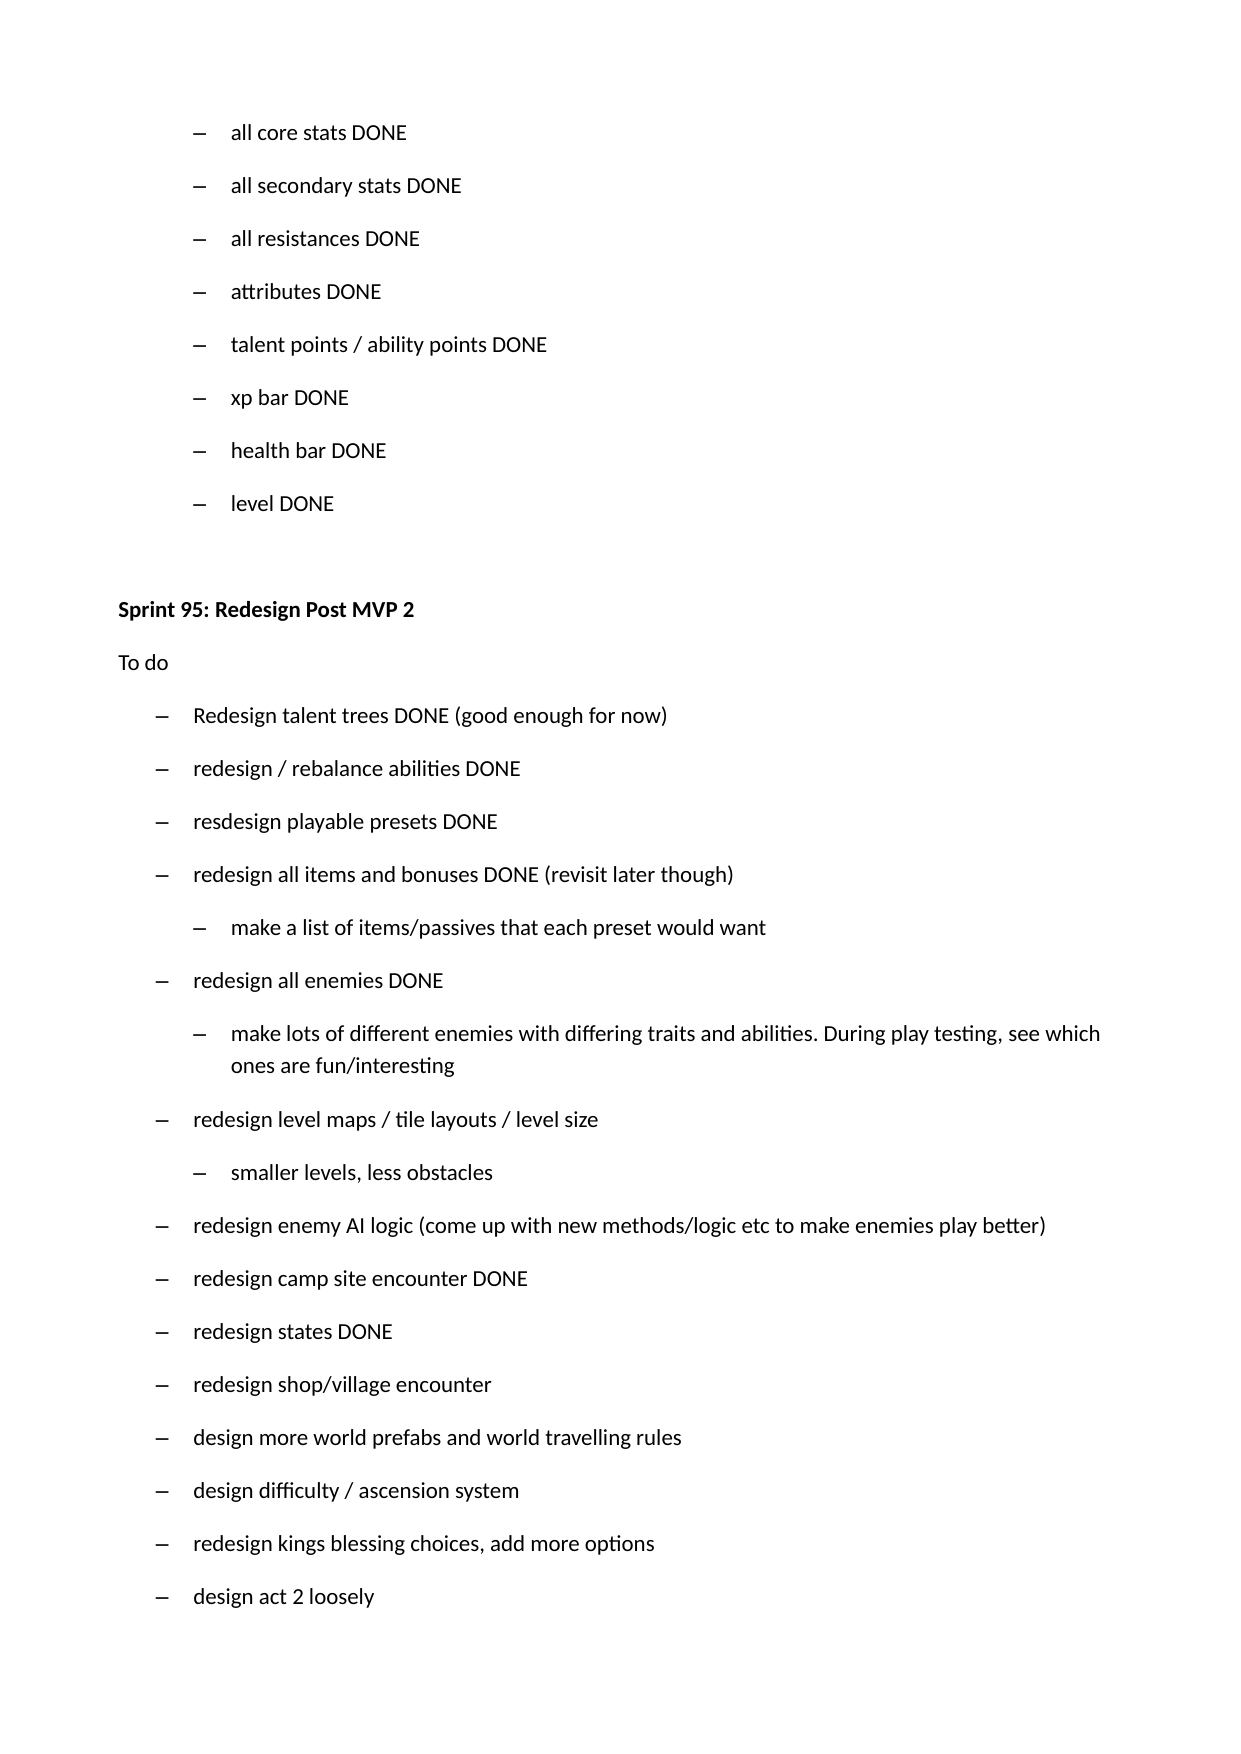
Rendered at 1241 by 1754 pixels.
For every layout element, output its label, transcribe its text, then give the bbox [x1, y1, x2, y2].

list redesign shop/village encounter [156, 1370, 1122, 1398]
list redesign enemy AI logic (come up with new methods/logic etc to make enemies play better) [156, 1211, 1122, 1239]
list attributes DONE [193, 277, 1122, 305]
list health bar DONE [193, 436, 1122, 464]
list talent points / ability points DONE [193, 330, 1122, 358]
list redesign states DONE [156, 1317, 1122, 1345]
text To do [118, 648, 1122, 676]
list resdesign playable presets DONE [156, 807, 1122, 835]
list make a list of items/passives that each preset would want [193, 913, 1122, 941]
list design act 2 loosely [156, 1582, 1122, 1610]
list all core stats DONE [193, 118, 1122, 146]
list redesign level maps / tile layouts / level size [156, 1105, 1122, 1133]
list Redesign talent trees DONE (good enough for now) [156, 701, 1122, 729]
list redesign / rebalance abilities DONE [156, 754, 1122, 782]
list redesign kings blessing choices, add more options [156, 1529, 1122, 1557]
list all secondary stats DONE [193, 171, 1122, 199]
list xp bar DONE [193, 383, 1122, 411]
list smaller levels, less obstacles [193, 1158, 1122, 1186]
text Sprint 95: Redesign Post MVP 2 [118, 595, 1122, 623]
list design difficulty / ascension system [156, 1476, 1122, 1504]
list redesign camp site encounter DONE [156, 1264, 1122, 1292]
list level DONE [193, 489, 1122, 517]
list make lots of different enemies with differing traits and abilities. During play testing, see which ones are fun/interesting [193, 1019, 1122, 1080]
list redesign all items and bonuses DONE (revisit later though) [156, 860, 1122, 888]
list redesign all enemies DONE [156, 966, 1122, 994]
list design more world prefabs and world travelling rules [156, 1423, 1122, 1451]
list all resistances DONE [193, 224, 1122, 252]
